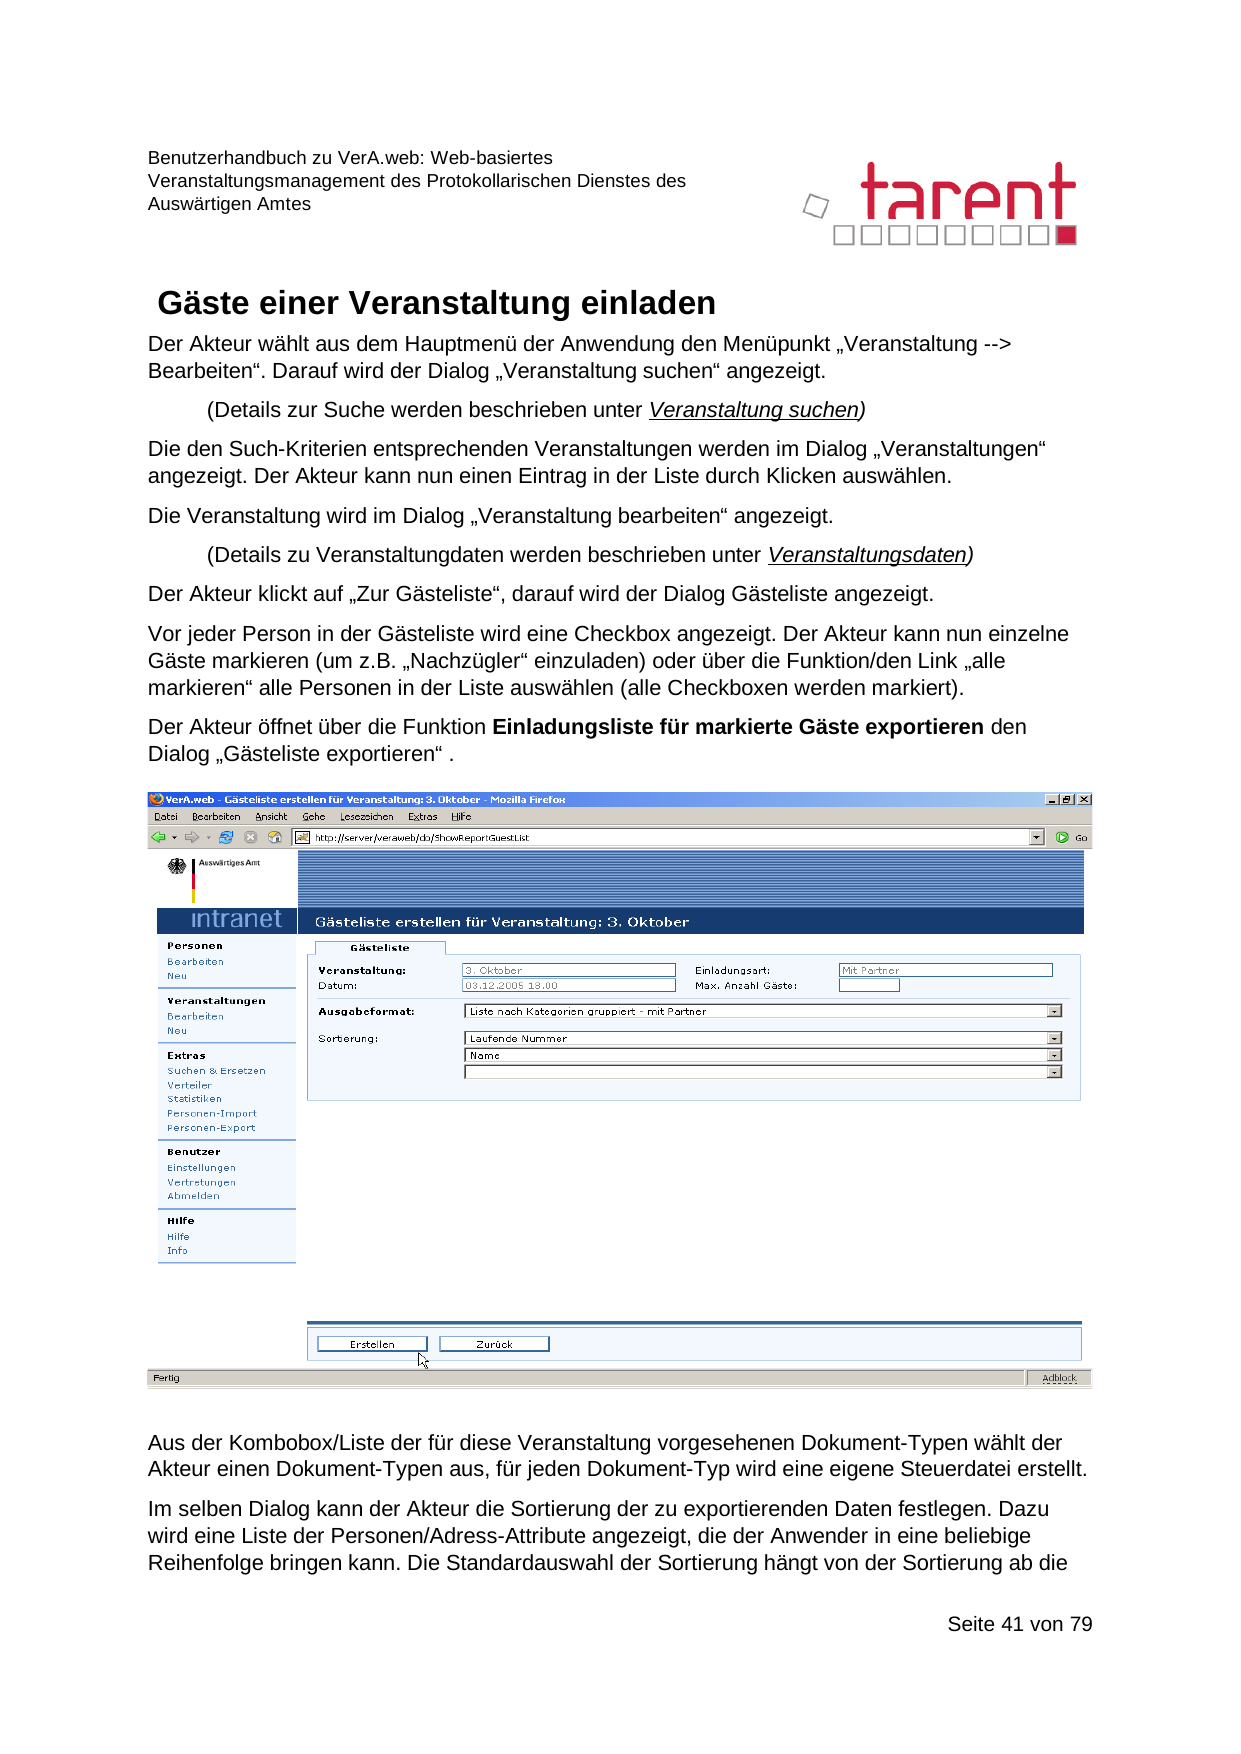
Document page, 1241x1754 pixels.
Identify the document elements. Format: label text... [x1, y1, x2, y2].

picture [790, 151, 1091, 255]
text Im selben Dialog kann der Akteur die Sortierung der zu exportierenden Daten festlegen. Dazu wird eine Liste der Personen/Adress-Attribute angezeigt, die der Anwender in eine beliebige Reihenfolge bringen kann. Die Standardauswahl der Sortierung hängt von der Sortierung ab die [148, 1496, 1092, 1574]
text Der Akteur klickt auf „Zur Gästeliste“, darauf wird der Dialog Gästeliste angezeigt. [148, 582, 1092, 606]
text Vor jeder Person in der Gästeliste wird eine Checkbox angezeigt. Der Akteur kann nun einzelne Gäste markieren (um z.B. „Nachzügler“ einzuladen) oder über die Funktion/den Link „alle markieren“ alle Personen in der Liste auswählen (alle Checkboxen werden markiert). [148, 621, 1092, 699]
subtitle Gäste einer Veranstaltung einladen [148, 284, 1092, 321]
text Aus der Kombobox/Liste der für diese Veranstaltung vorgesehenen Dokument-Typen wählt der Akteur einen Dokument-Typen aus, für jeden Dokument-Typ wird eine eigene Steuerdatei erstellt. [148, 1430, 1092, 1481]
text (Details zur Suche werden beschrieben unter Veranstaltung suchen) [207, 397, 1092, 422]
text Der Akteur öffnet über die Funktion Einladungsliste für markierte Gäste exportieren den Dialog „Gästeliste exportieren“ . [148, 714, 1092, 792]
text Die Veranstaltung wird im Dialog „Veranstaltung bearbeiten“ angezeigt. [148, 503, 1092, 528]
text Die den Such-Kriterien entsprechenden Veranstaltungen werden im Dialog „Veranstaltungen“ angezeigt. Der Akteur kann nun einen Eintrag in der Liste durch Klicken auswählen. [148, 437, 1092, 488]
text Der Akteur wählt aus dem Hauptmenü der Anwendung den Menüpunkt „Veranstaltung --> Bearbeiten“. Darauf wird der Dialog „Veranstaltung suchen“ angezeigt. [148, 331, 1092, 383]
picture [147, 792, 1093, 1389]
text (Details zu Veranstaltungdaten werden beschrieben unter Veranstaltungsdaten) [207, 542, 1092, 567]
